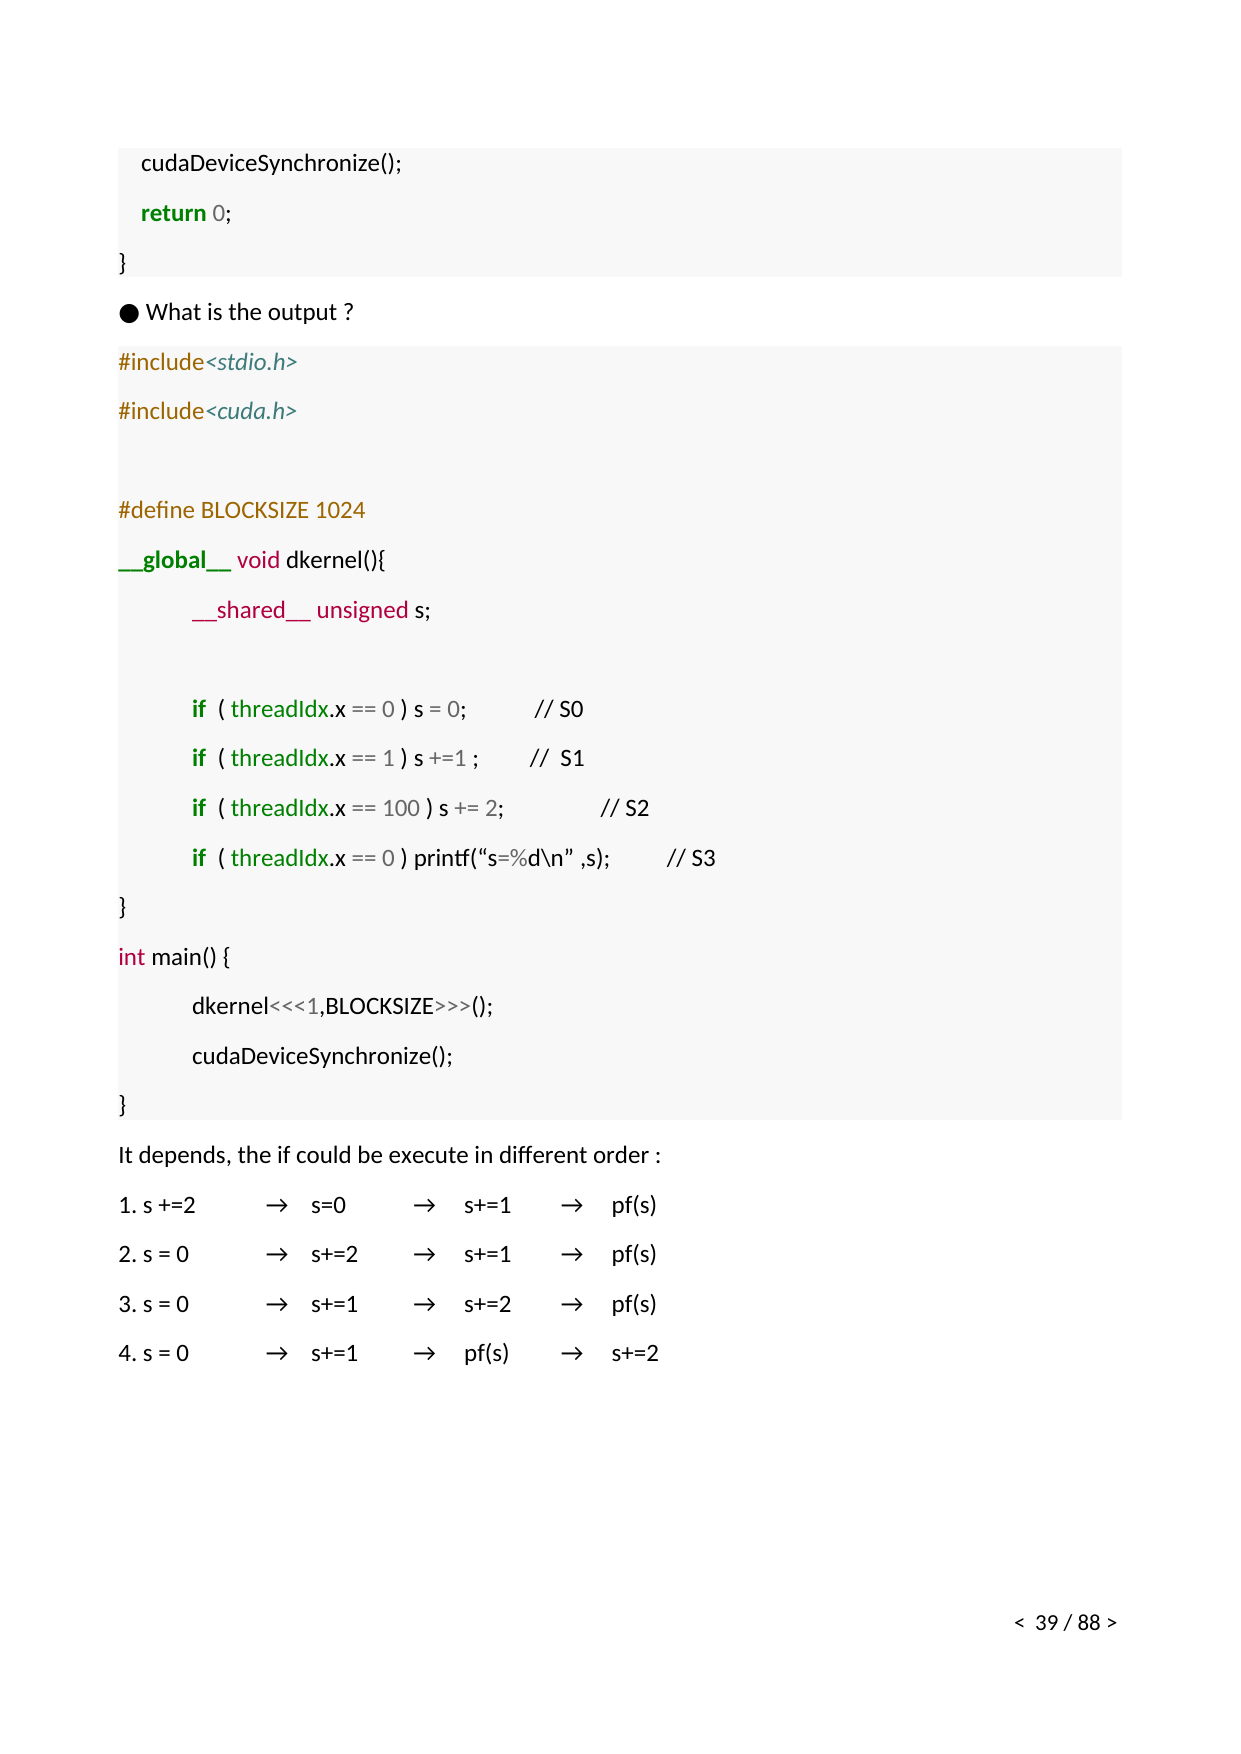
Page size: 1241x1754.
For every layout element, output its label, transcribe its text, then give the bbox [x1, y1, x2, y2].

text 4. s = 0 → s+=1 → pf(s) → s+=2 [118, 1338, 1122, 1368]
text cudaDeviceSynchronize(); [118, 1040, 1122, 1071]
text ● What is the output ? [118, 296, 1122, 327]
text It depends, the if could be execute in different order : [118, 1139, 1122, 1170]
text __global__ void dkernel(){ [118, 544, 1122, 575]
text 1. s +=2 → s=0 → s+=1 → pf(s) [118, 1189, 1122, 1219]
text #include<cuda.h> [118, 396, 1122, 426]
text 3. s = 0 → s+=1 → s+=2 → pf(s) [118, 1288, 1122, 1318]
text if ( threadIdx.x == 100 ) s += 2; // S2 [118, 792, 1122, 823]
text } [118, 891, 1122, 922]
text #define BLOCKSIZE 1024 [118, 495, 1122, 525]
text return 0; [118, 197, 1122, 228]
text dkernel<<<1,BLOCKSIZE>>>(); [118, 991, 1122, 1021]
text if ( threadIdx.x == 0 ) s = 0; // S0 [118, 693, 1122, 723]
text } [118, 247, 1122, 277]
text 2. s = 0 → s+=2 → s+=1 → pf(s) [118, 1238, 1122, 1269]
text cudaDeviceSynchronize(); [118, 148, 1122, 178]
text if ( threadIdx.x == 0 ) printf(“s=%d\n” ,s); // S3 [118, 842, 1122, 872]
text #include<stdio.h> [118, 346, 1122, 376]
text __shared__ unsigned s; [118, 594, 1122, 624]
text } [118, 1090, 1122, 1120]
text if ( threadIdx.x == 1 ) s +=1 ; // S1 [118, 743, 1122, 773]
text int main() { [118, 941, 1122, 971]
